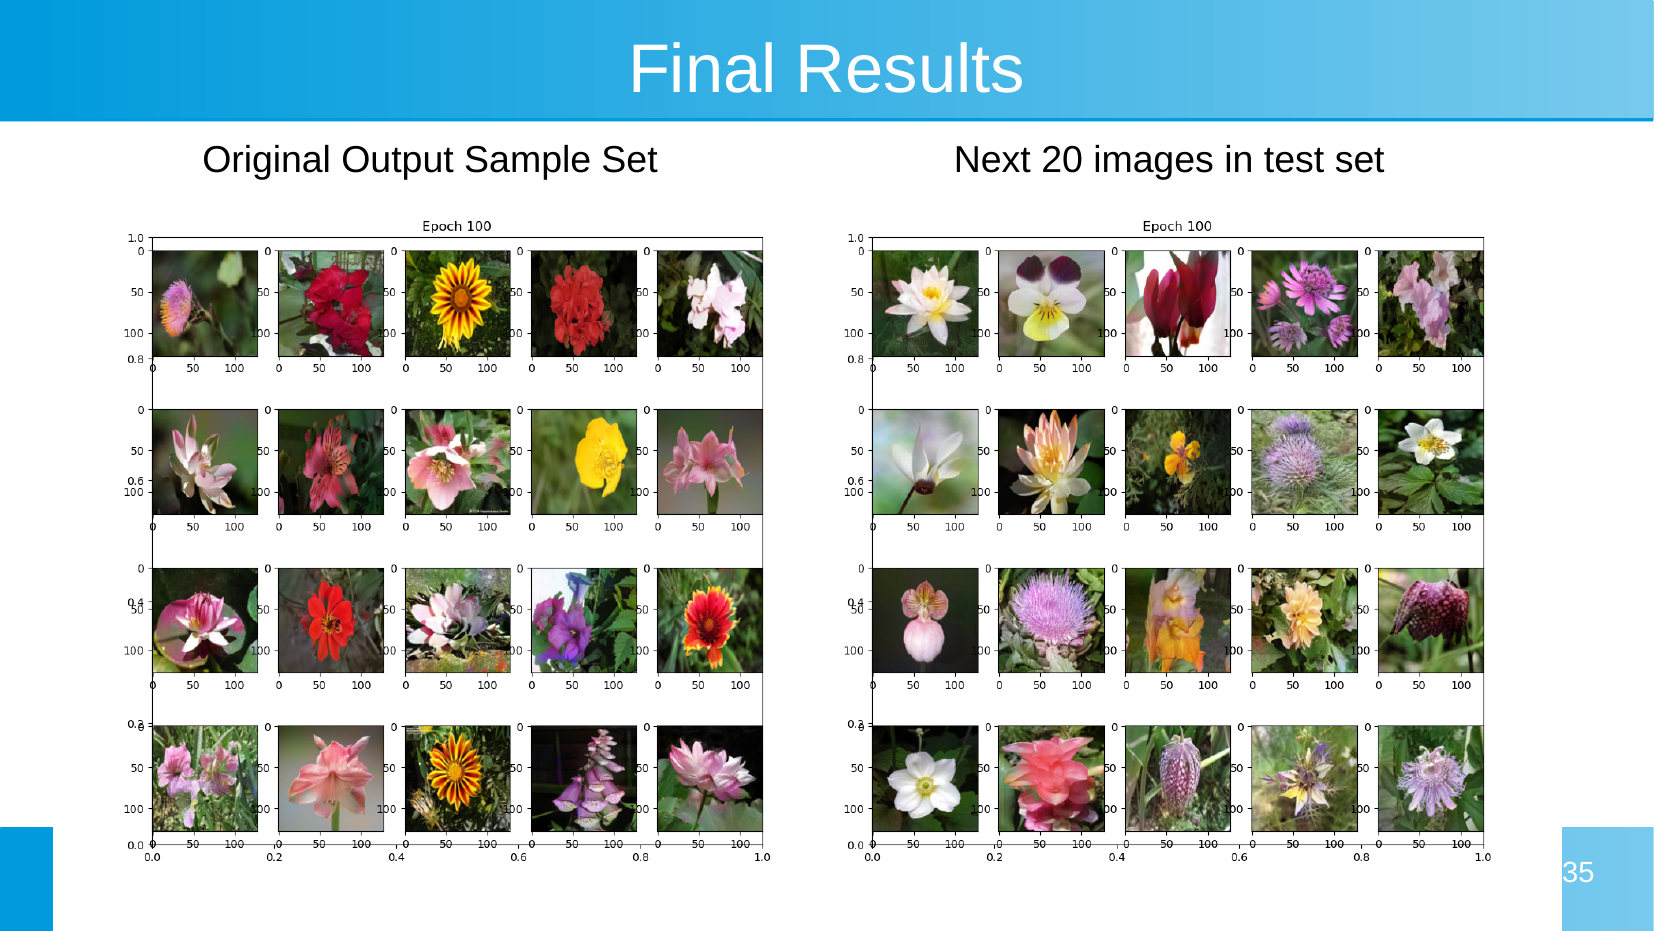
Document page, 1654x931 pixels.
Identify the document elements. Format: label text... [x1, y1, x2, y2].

text_box Original Output Sample Set [187, 130, 674, 188]
text_box Next 20 images in test set [939, 130, 1401, 188]
picture [53, 142, 1562, 931]
title Final Results [59, 29, 1595, 108]
